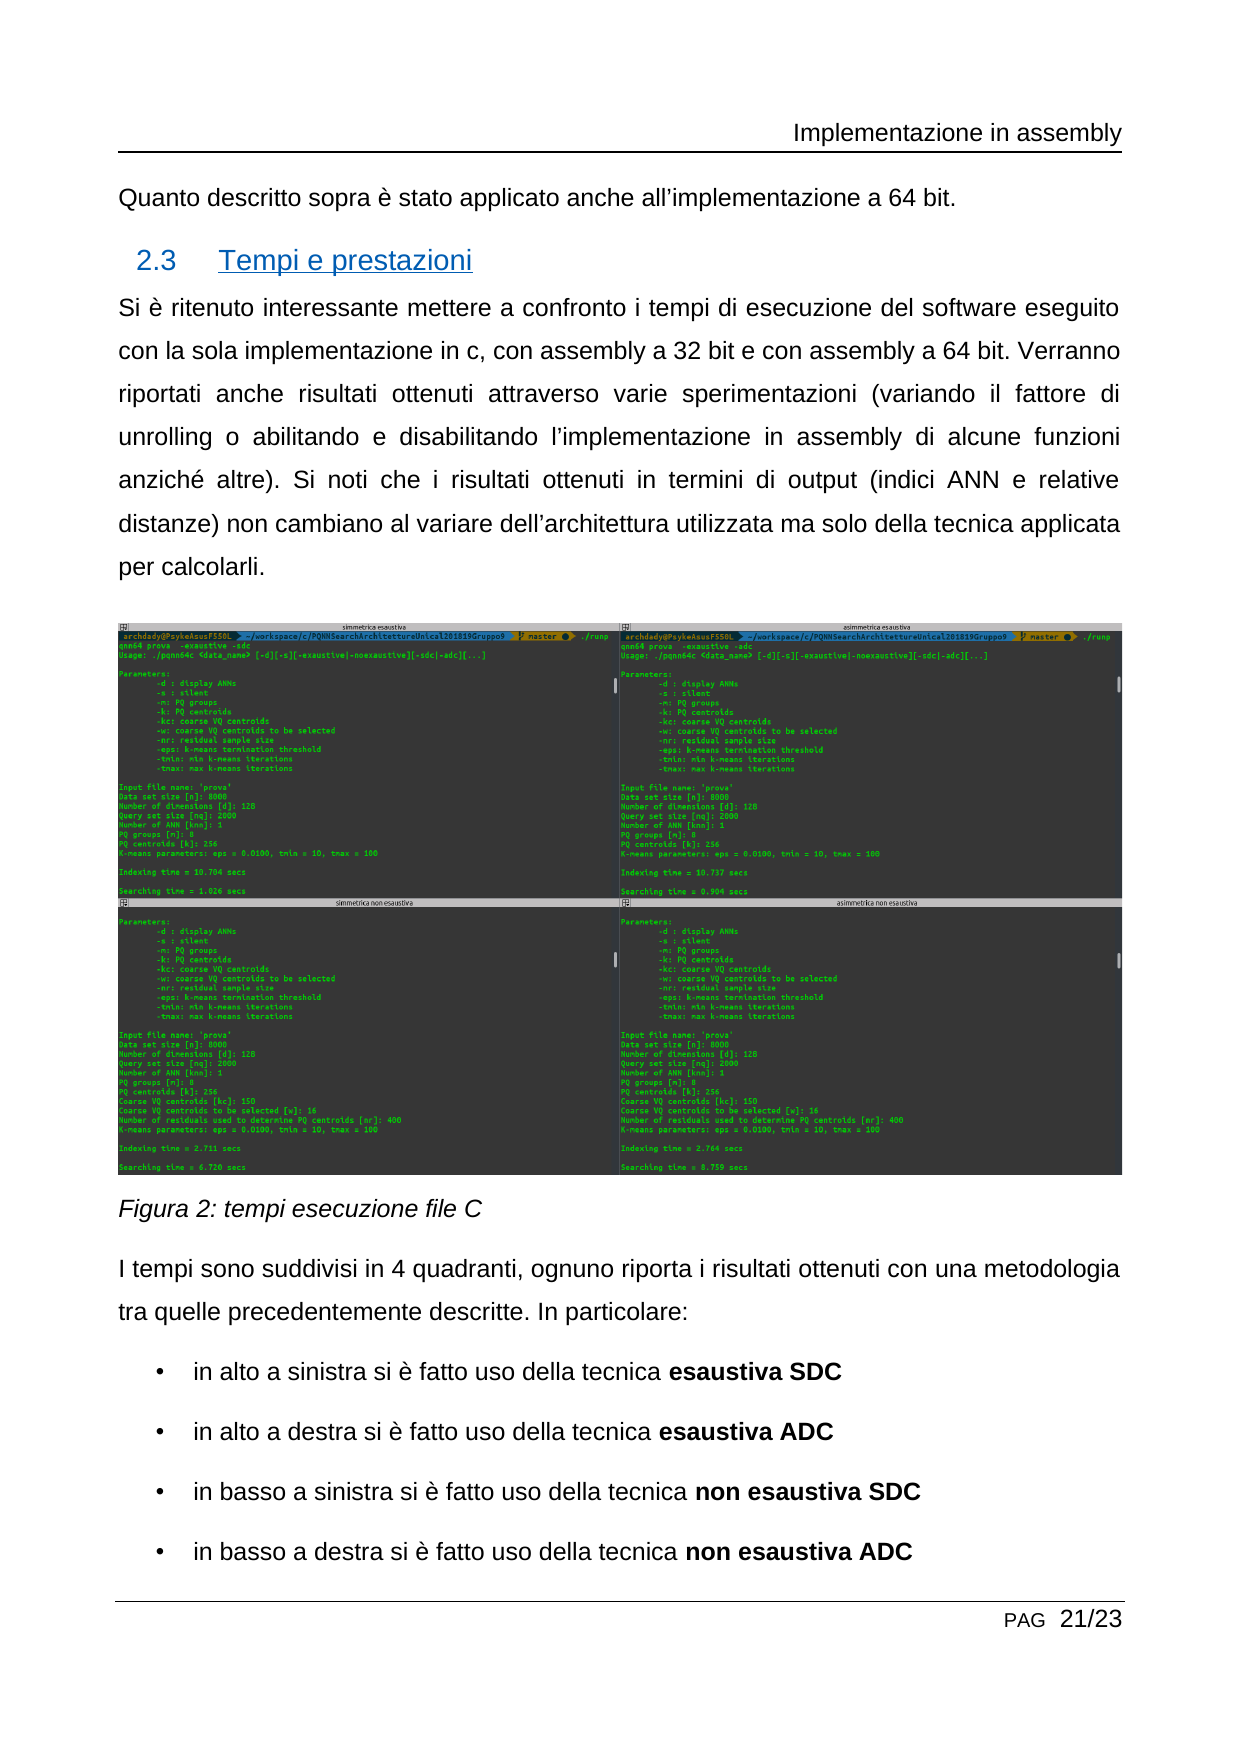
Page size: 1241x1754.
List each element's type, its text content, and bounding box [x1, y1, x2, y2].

picture [118, 623, 1123, 1175]
list in alto a destra si è fatto uso della tecnica esaustiva ADC [156, 1417, 1122, 1446]
text Figura 2: tempi esecuzione file C [118, 1175, 1122, 1223]
subtitle Tempi e prestazioni [118, 243, 1122, 276]
text I tempi sono suddivisi in 4 quadranti, ognuno riporta i risultati ottenuti con una metodologia tra quelle precedentemente descritte. In particolare: [118, 1254, 1122, 1326]
list in basso a destra si è fatto uso della tecnica non esaustiva ADC [156, 1537, 1122, 1565]
list in basso a sinistra si è fatto uso della tecnica non esaustiva SDC [156, 1477, 1122, 1506]
text Quanto descritto sopra è stato applicato anche all’implementazione a 64 bit. [118, 183, 1122, 212]
list in alto a sinistra si è fatto uso della tecnica esaustiva SDC [156, 1357, 1122, 1386]
text Si è ritenuto interessante mettere a confronto i tempi di esecuzione del software eseguito con la sola implementazione in c, con assembly a 32 bit e con assembly a 64 bit. Verranno riportati anche risultati ottenuti attraverso varie sperimentazioni (variando il fattore di unrolling o abilitando e disabilitando l’implementazione in assembly di alcune funzioni anziché altre). Si noti che i risultati ottenuti in termini di output (indici ANN e relative distanze) non cambiano al variare dell’architettura utilizzata ma solo della tecnica applicata per calcolarli. [118, 293, 1122, 580]
